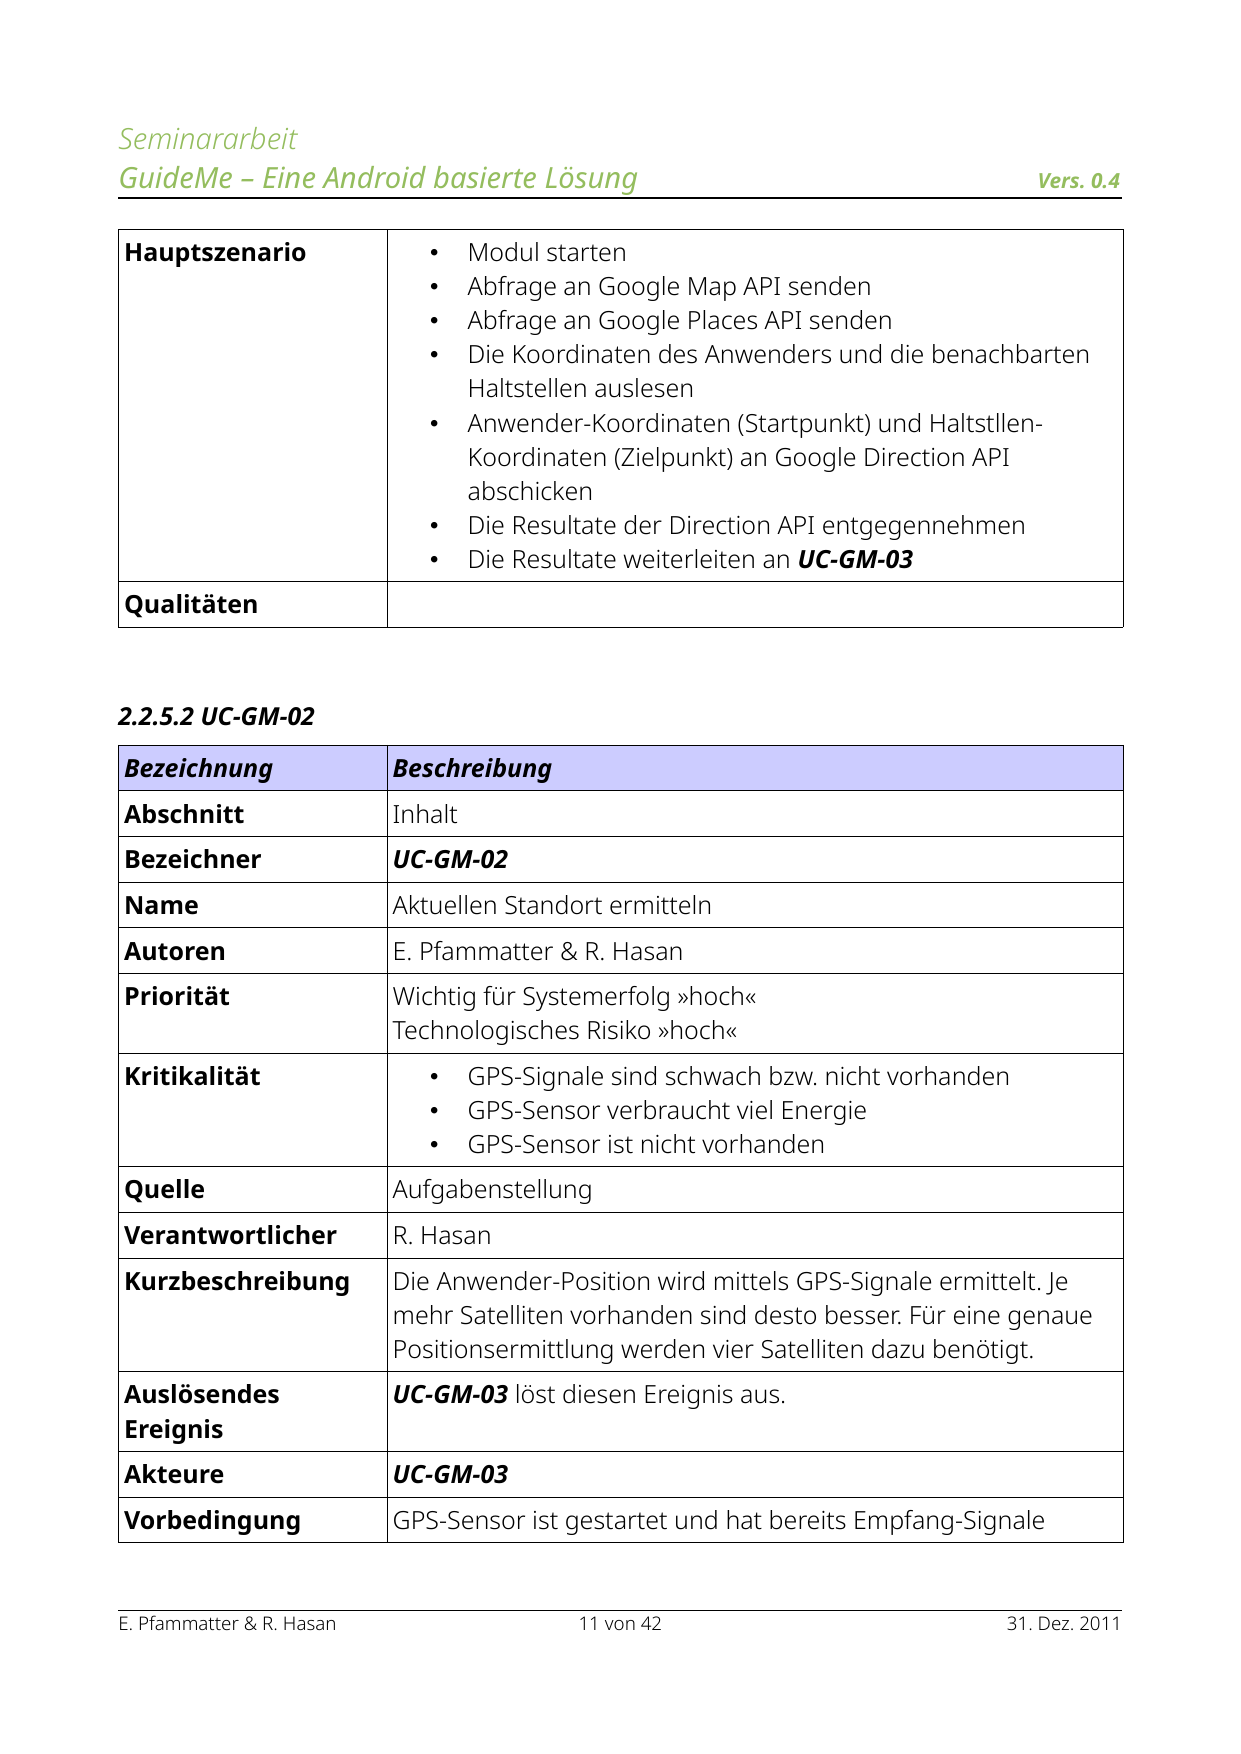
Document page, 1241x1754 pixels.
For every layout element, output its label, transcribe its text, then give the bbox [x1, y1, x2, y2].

table_cell Qualitäten [119, 582, 387, 627]
table_cell Hauptszenario [119, 230, 387, 581]
table_cell Aktuellen Standort ermitteln [388, 883, 1123, 927]
table_cell Akteure [119, 1452, 387, 1497]
table_cell R. Hasan [388, 1213, 1123, 1258]
table_cell [388, 582, 1123, 627]
table_cell Inhalt [388, 791, 1123, 836]
table_header Bezeichnung [119, 746, 387, 790]
table_cell Modul starten Abfrage an Google Map API senden Abfrage an Google Places API senden Die Koordinaten des Anwenders und die benachbarten Haltstellen auslesen Anwender-Koordinaten (Startpunkt) und Haltstllen-Koordinaten (Zielpunkt) an Google Direction API abschicken Die Resultate der Direction API entgegennehmen Die Resultate weiterleiten an UC-GM-03 [388, 230, 1123, 581]
table_cell Aufgabenstellung [388, 1167, 1123, 1212]
table_cell Name [119, 883, 387, 927]
table_cell UC-GM-03 löst diesen Ereignis aus. [388, 1372, 1123, 1451]
table_cell UC-GM-02 [388, 837, 1123, 882]
table_cell GPS-Sensor ist gestartet und hat bereits Empfang-Signale [388, 1498, 1123, 1542]
table_cell GPS-Signale sind schwach bzw. nicht vorhanden GPS-Sensor verbraucht viel Energie GPS-Sensor ist nicht vorhanden [388, 1054, 1123, 1166]
table_cell Priorität [119, 974, 387, 1053]
table_cell E. Pfammatter & R. Hasan [388, 928, 1123, 973]
table_cell Quelle [119, 1167, 387, 1212]
table_cell Auslösendes Ereignis [119, 1372, 387, 1451]
table_cell Vorbedingung [119, 1498, 387, 1542]
table_cell Autoren [119, 928, 387, 973]
table_cell Verantwortlicher [119, 1213, 387, 1258]
table_cell Die Anwender-Position wird mittels GPS-Signale ermittelt. Je mehr Satelliten vorhanden sind desto besser. Für eine genaue Positionsermittlung werden vier Satelliten dazu benötigt. [388, 1259, 1123, 1371]
table_cell Bezeichner [119, 837, 387, 882]
subtitle 2.2.5.2 UC-GM-02 [118, 698, 1122, 732]
table_cell Kritikalität [119, 1054, 387, 1166]
table_cell UC-GM-03 [388, 1452, 1123, 1497]
table_cell Wichtig für Systemerfolg »hoch« Technologisches Risiko »hoch« [388, 974, 1123, 1053]
table_header Beschreibung [388, 746, 1123, 790]
table_cell Kurzbeschreibung [119, 1259, 387, 1371]
table_cell Abschnitt [119, 791, 387, 836]
